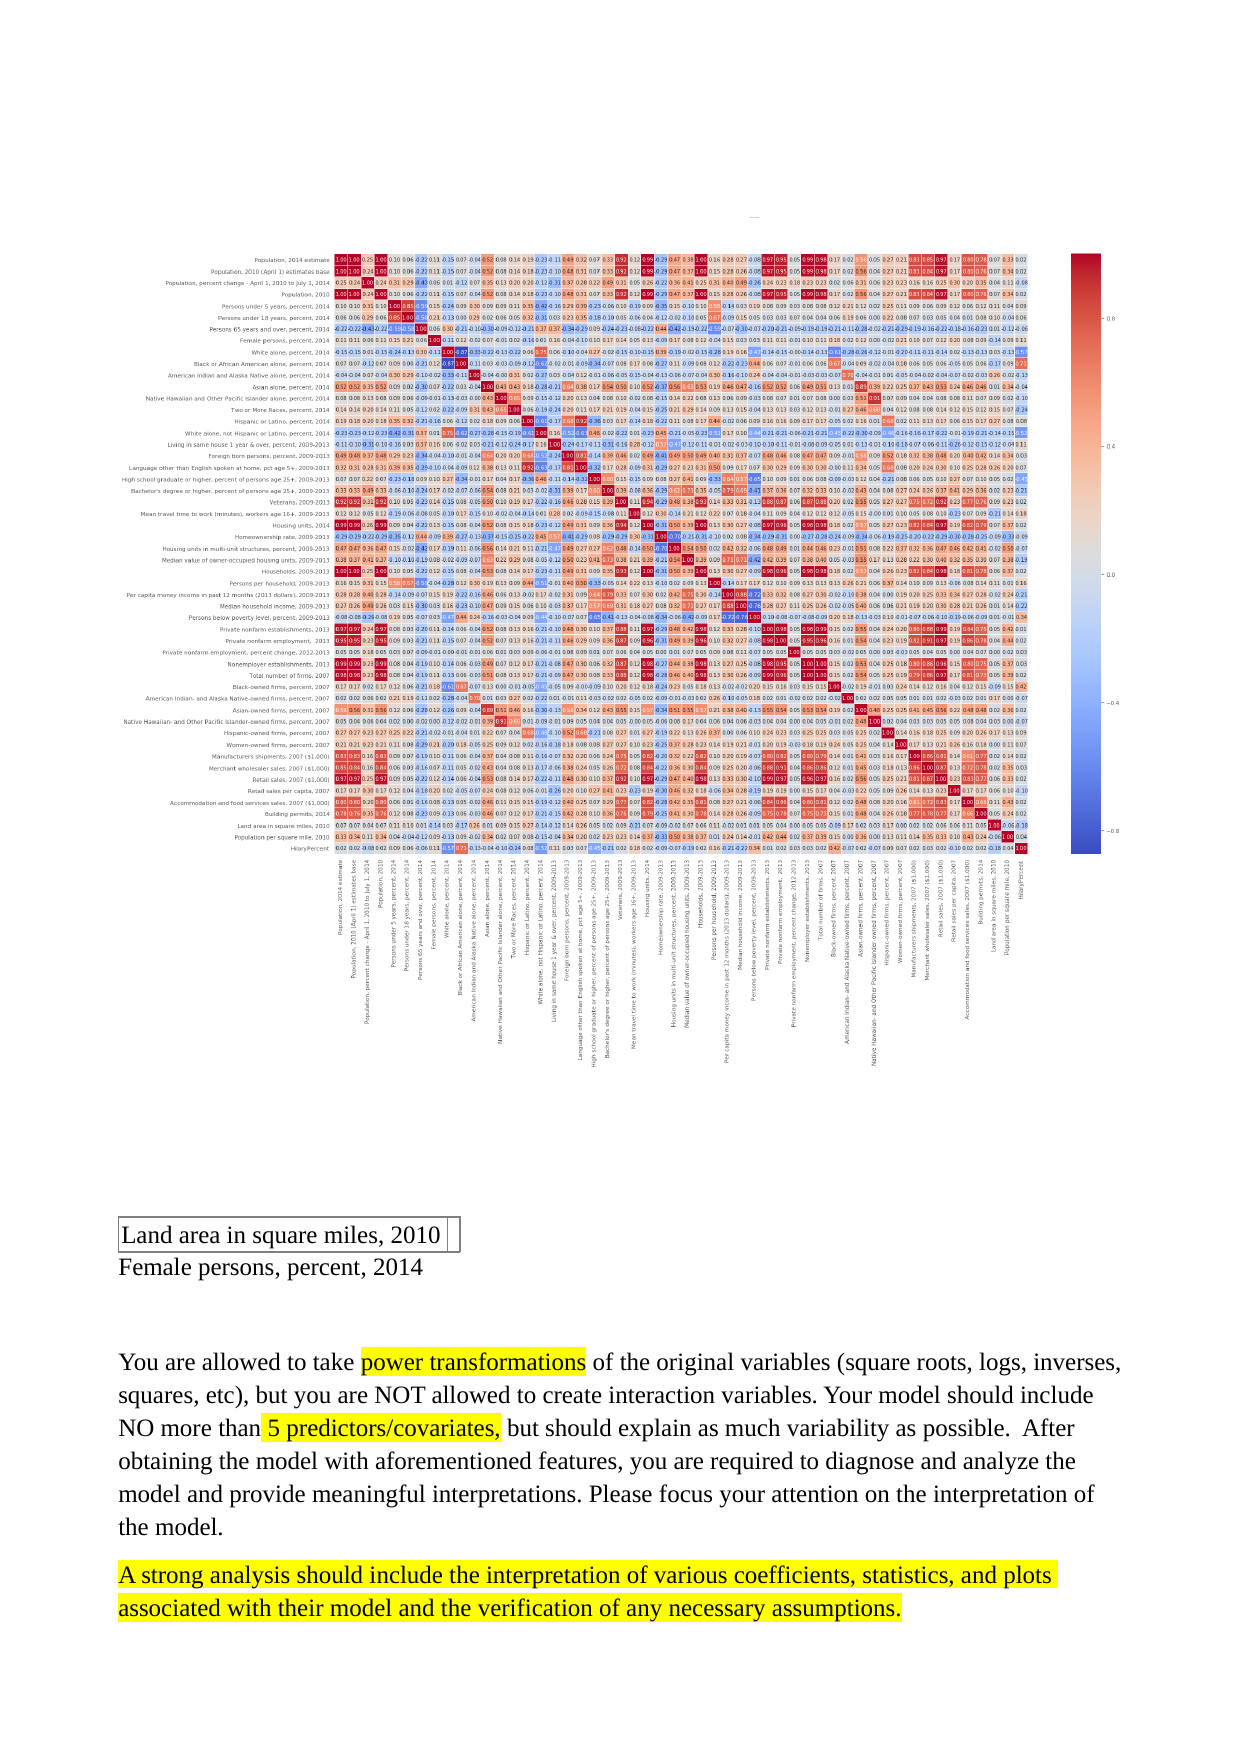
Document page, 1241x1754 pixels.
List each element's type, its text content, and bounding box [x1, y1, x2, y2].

text A strong analysis should include the interpretation of various coefficients, statistics, and plots associated with their model and the verification of any necessary assumptions. [118, 1560, 1122, 1622]
table_header [448, 1218, 459, 1251]
text You are allowed to take power transformations of the original variables (square roots, logs, inverses, squares, etc), but you are NOT allowed to create interaction variables. Your model should include NO more than 5 predictors/covariates, but should explain as much variability as possible. After obtaining the model with aforementioned features, you are required to diagnose and analyze the model and provide meaningful interpretations. Please focus your attention on the interpretation of the model. [118, 1347, 1122, 1541]
text Female persons, percent, 2014 [118, 1252, 1122, 1281]
table_header Land area in square miles, 2010 [119, 1218, 447, 1251]
picture [118, 213, 1123, 1070]
